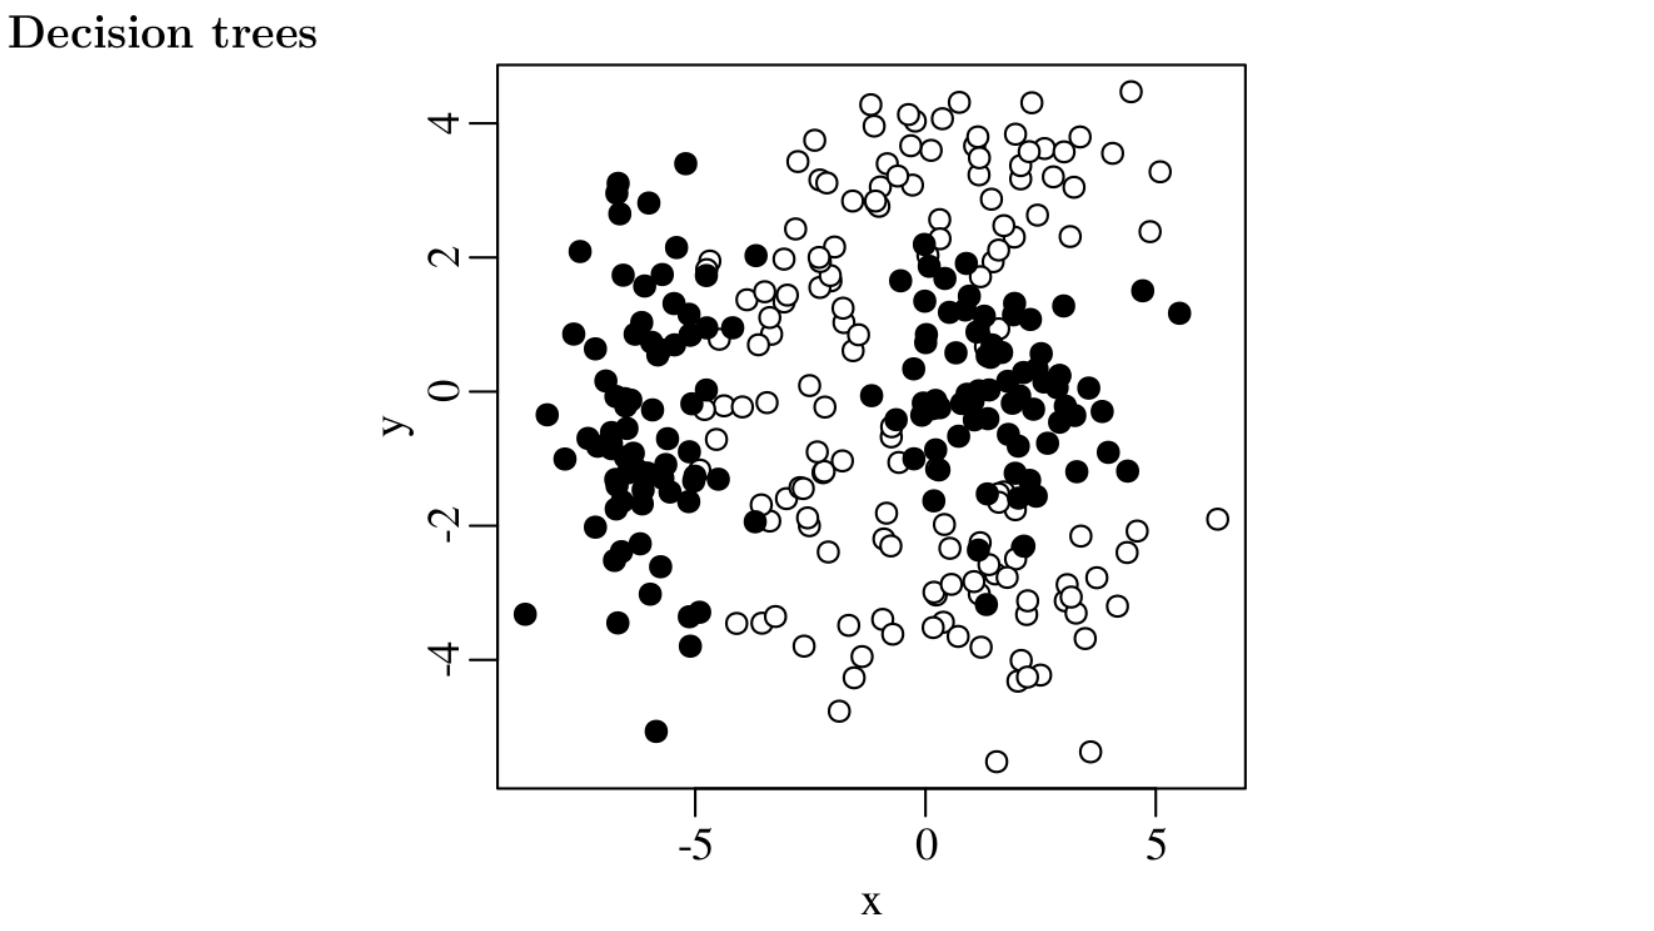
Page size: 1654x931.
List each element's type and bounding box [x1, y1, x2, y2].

picture [5, 5, 323, 58]
picture [375, 57, 1252, 922]
